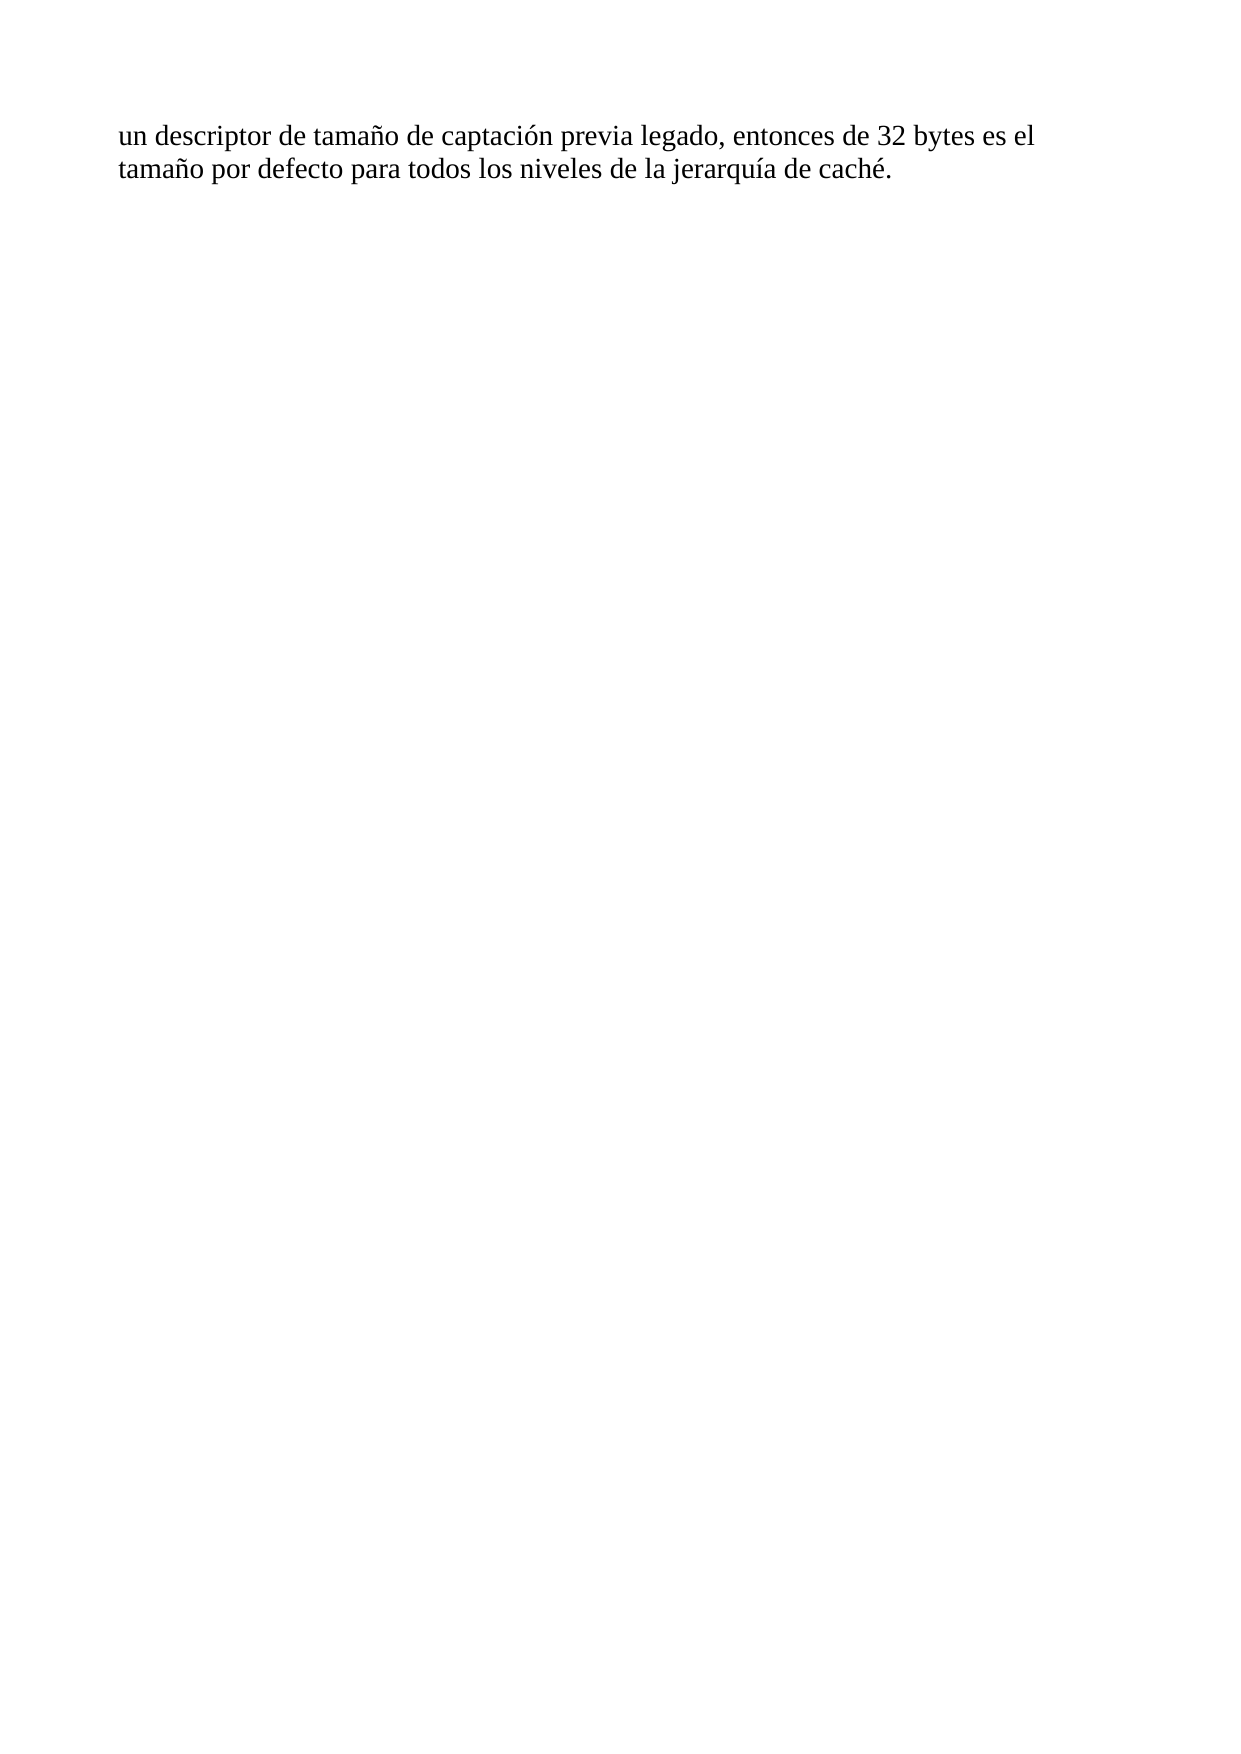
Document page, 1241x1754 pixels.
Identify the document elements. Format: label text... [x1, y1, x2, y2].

text un descriptor de tamaño de captación previa legado, entonces de 32 bytes es el tamaño por defecto para todos los niveles de la jerarquía de caché. [118, 118, 1122, 185]
